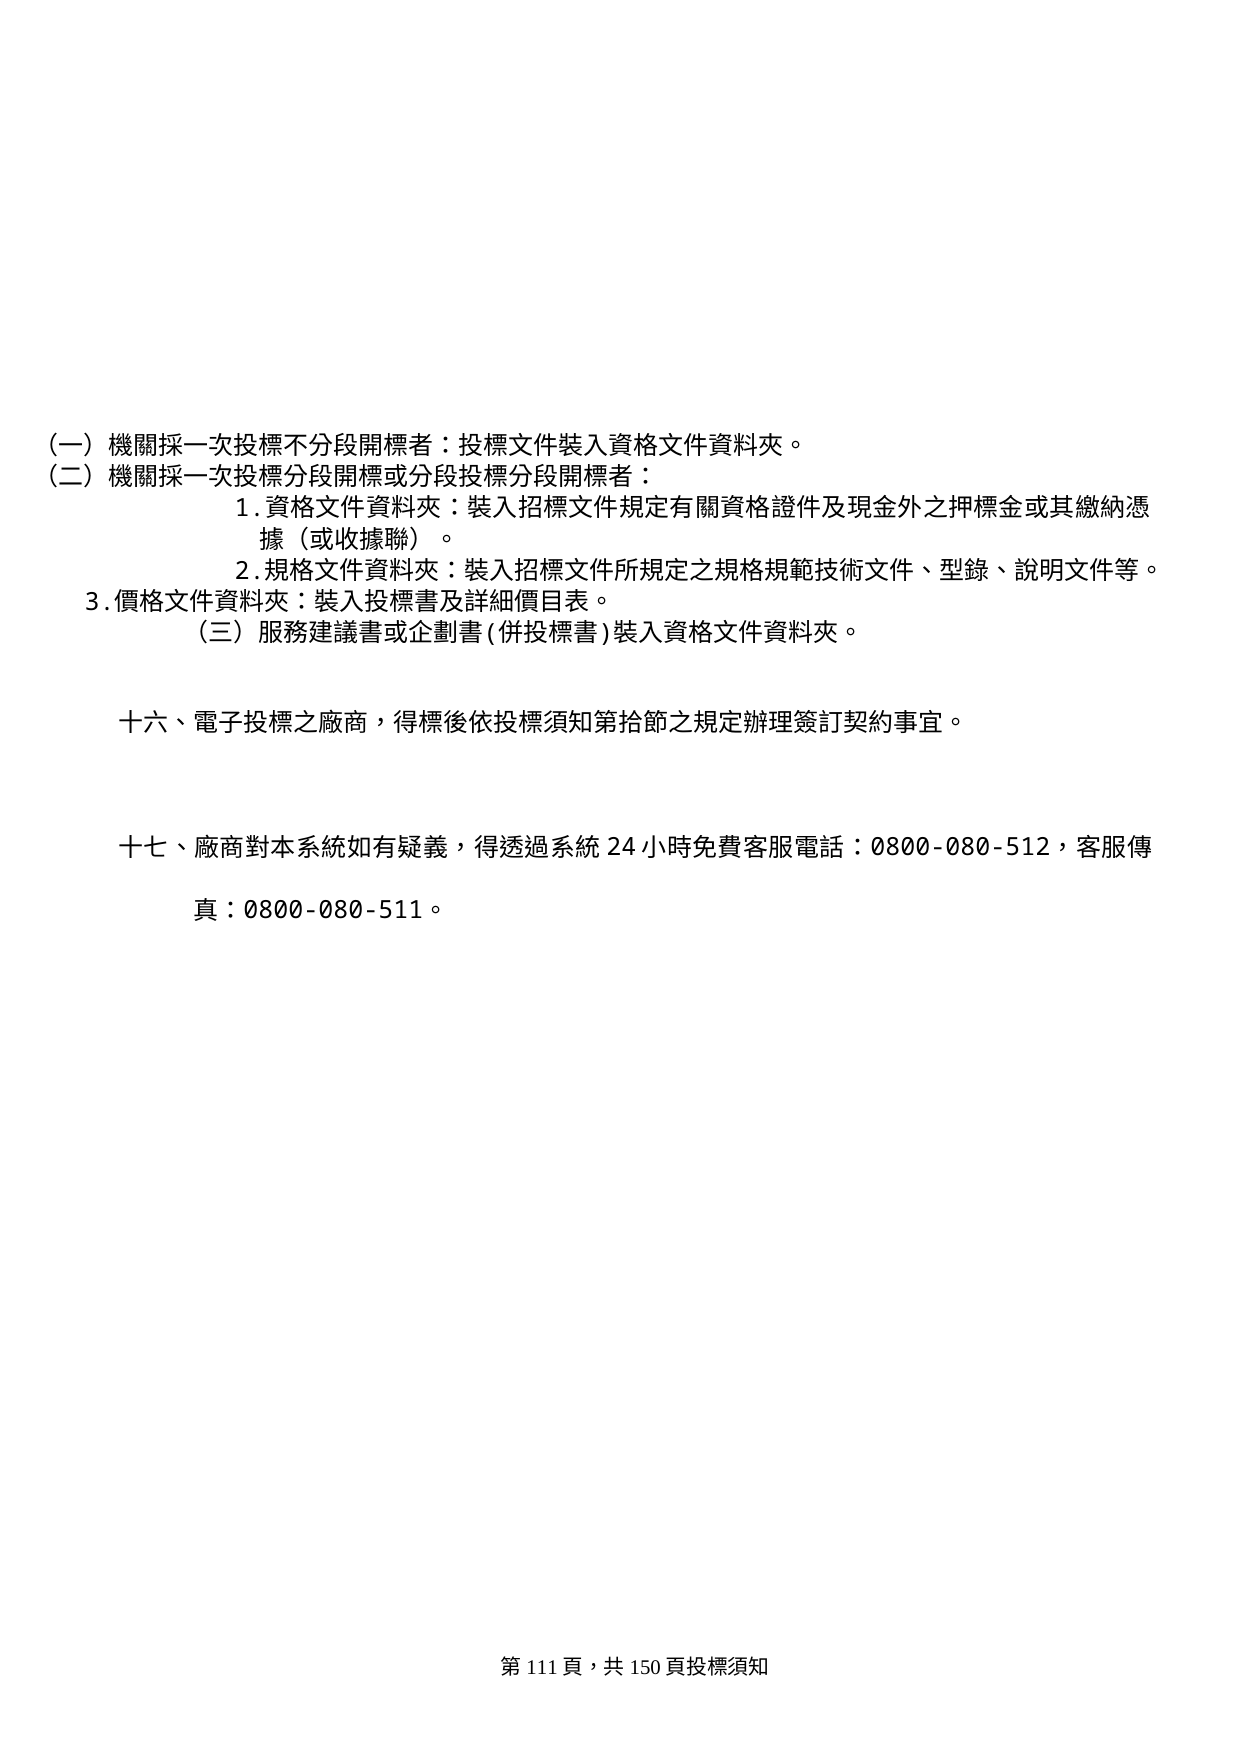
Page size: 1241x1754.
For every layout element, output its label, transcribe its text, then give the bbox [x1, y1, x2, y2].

text 1.資格文件資料夾：裝入招標文件規定有關資格證件及現金外之押標金或其繳納憑據（或收據聯）。 [234, 492, 1152, 554]
text 十六、電子投標之廠商，得標後依投標須知第拾節之規定辦理簽訂契約事宜。 [118, 679, 1152, 742]
text 2.規格文件資料夾：裝入招標文件所規定之規格規範技術文件、型錄、說明文件等。 [234, 554, 1152, 586]
text 3.價格文件資料夾：裝入投標書及詳細價目表。 [84, 586, 1152, 617]
text （一）機關採一次投標不分段開標者：投標文件裝入資格文件資料夾。 [33, 429, 1152, 461]
text （二）機關採一次投標分段開標或分段投標分段開標者： [33, 461, 1152, 492]
text （三）服務建議書或企劃書(併投標書)裝入資格文件資料夾。 [118, 617, 1152, 648]
text 十七、廠商對本系統如有疑義，得透過系統24小時免費客服電話：0800-080-512，客服傳真：0800-080-511。 [118, 804, 1152, 929]
